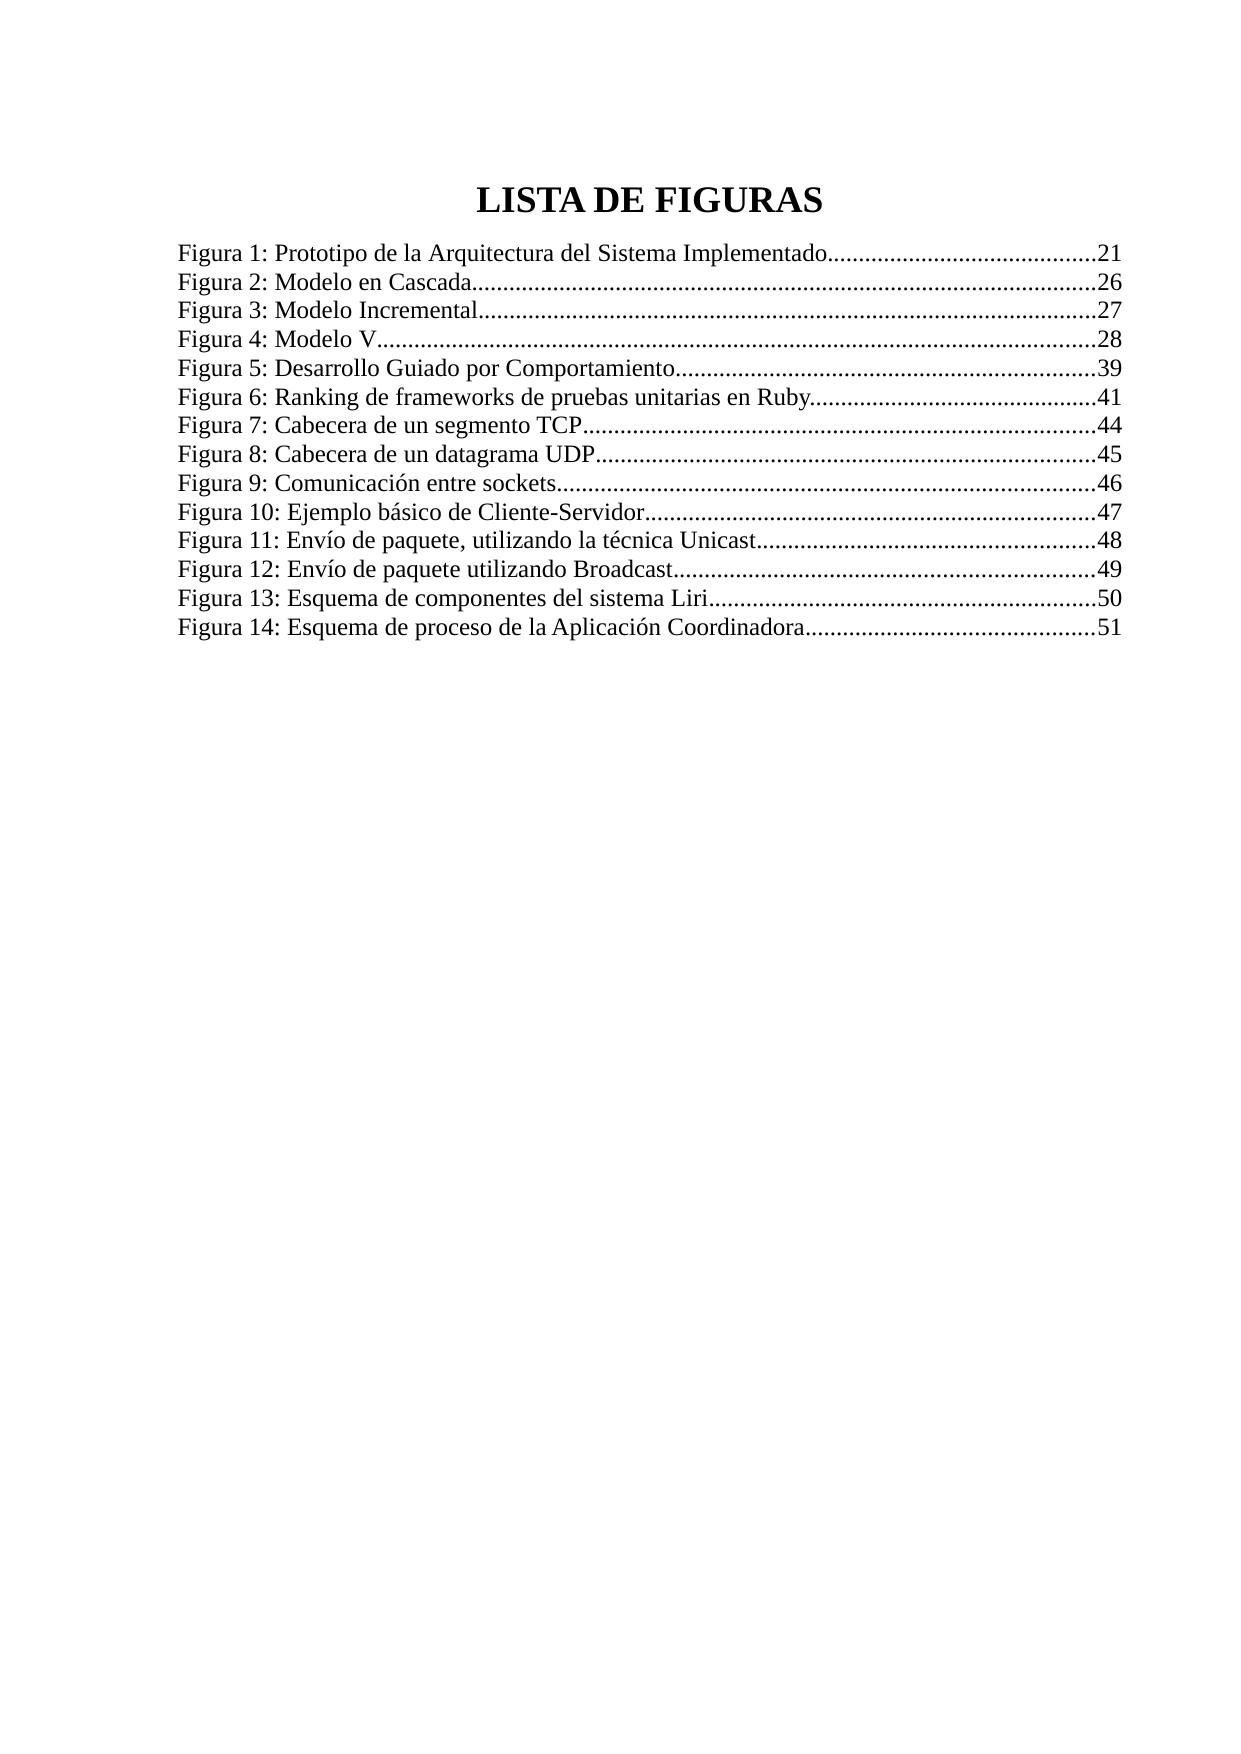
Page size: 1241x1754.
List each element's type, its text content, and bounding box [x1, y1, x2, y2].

text Figura 9: Comunicación entre sockets. 46 [177, 468, 1122, 497]
text Figura 2: Modelo en Cascada. 26 [177, 267, 1122, 296]
text Figura 12: Envío de paquete utilizando Broadcast. 49 [177, 554, 1122, 583]
text Figura 4: Modelo V. 28 [177, 324, 1122, 353]
text Figura 11: Envío de paquete, utilizando la técnica Unicast. 48 [177, 526, 1122, 554]
text Figura 10: Ejemplo básico de Cliente-Servidor. 47 [177, 497, 1122, 526]
text Lista de Figuras [177, 177, 1122, 220]
text Figura 8: Cabecera de un datagrama UDP. 45 [177, 439, 1122, 468]
text Figura 5: Desarrollo Guiado por Comportamiento. 39 [177, 353, 1122, 382]
text Figura 14: Esquema de proceso de la Aplicación Coordinadora. 51 [177, 612, 1122, 641]
text Figura 3: Modelo Incremental. 27 [177, 296, 1122, 324]
text Figura 13: Esquema de componentes del sistema Liri. 50 [177, 583, 1122, 612]
text Figura 6: Ranking de frameworks de pruebas unitarias en Ruby. 41 [177, 382, 1122, 411]
text Figura 1: Prototipo de la Arquitectura del Sistema Implementado. 21 [177, 238, 1122, 267]
text Figura 7: Cabecera de un segmento TCP. 44 [177, 411, 1122, 439]
